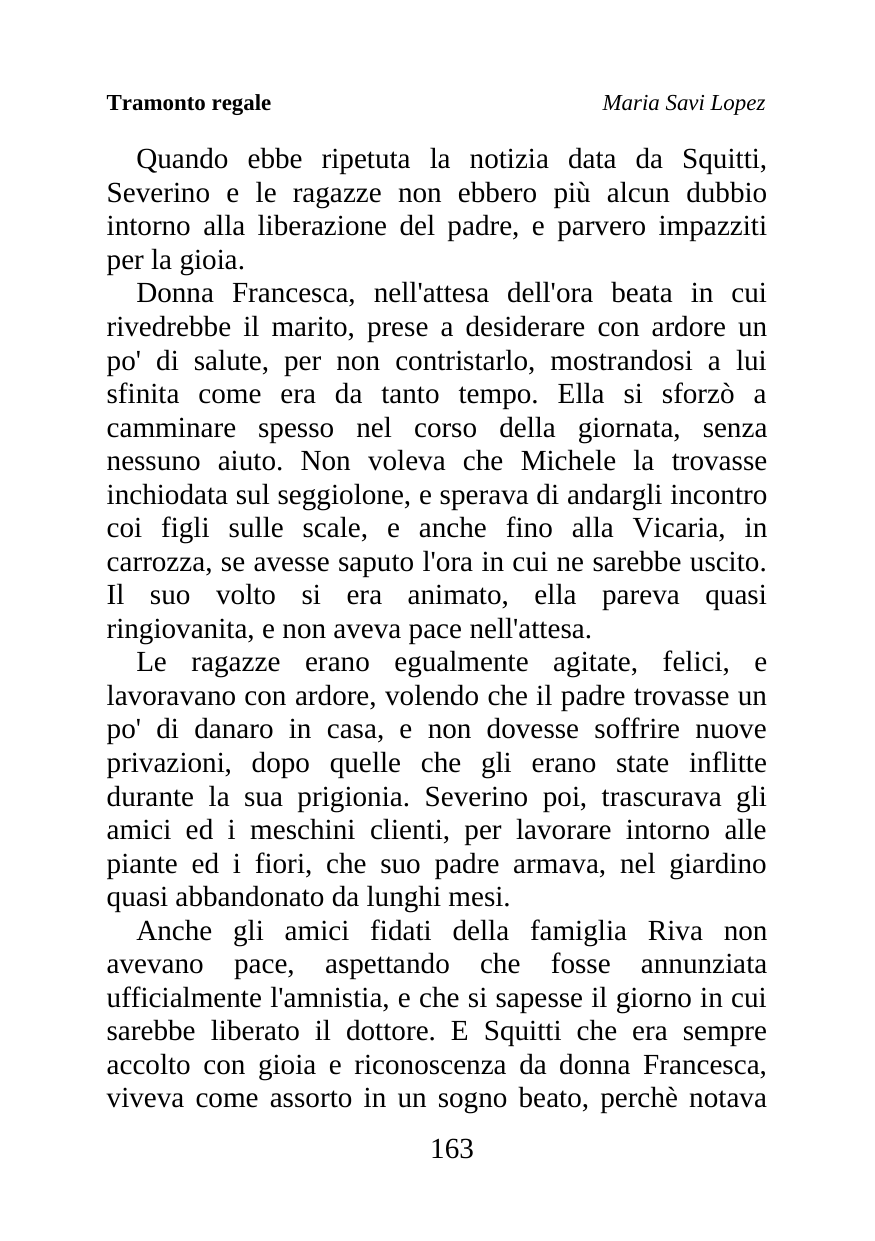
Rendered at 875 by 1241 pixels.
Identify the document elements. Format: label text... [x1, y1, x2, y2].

text Quando ebbe ripetuta la notizia data da Squitti, Severino e le ragazze non ebbero più alcun dubbio intorno alla liberazione del padre, e parvero impazziti per la gioia. [106, 141, 768, 276]
text Donna Francesca, nell'attesa dell'ora beata in cui rivedrebbe il marito, prese a desiderare con ardore un po' di salute, per non contristarlo, mostrandosi a lui sfinita come era da tanto tempo. Ella si sforzò a camminare spesso nel corso della giornata, senza nessuno aiuto. Non voleva che Michele la trovasse inchiodata sul seggiolone, e sperava di andargli incontro coi figli sulle scale, e anche fino alla Vicaria, in carrozza, se avesse saputo l'ora in cui ne sarebbe uscito. Il suo volto si era animato, ella pareva quasi ringiovanita, e non aveva pace nell'attesa. [106, 276, 768, 644]
text Anche gli amici fidati della famiglia Riva non avevano pace, aspettando che fosse annunziata ufficialmente l'amnistia, e che si sapesse il giorno in cui sarebbe liberato il dottore. E Squitti che era sempre accolto con gioia e riconoscenza da donna Francesca, viveva come assorto in un sogno beato, perchè notava [106, 913, 768, 1114]
text Le ragazze erano egualmente agitate, felici, e lavoravano con ardore, volendo che il padre trovasse un po' di danaro in casa, e non dovesse soffrire nuove privazioni, dopo quelle che gli erano state inflitte durante la sua prigionia. Severino poi, trascurava gli amici ed i meschini clienti, per lavorare intorno alle piante ed i fiori, che suo padre armava, nel giardino quasi abbandonato da lunghi mesi. [106, 644, 768, 913]
